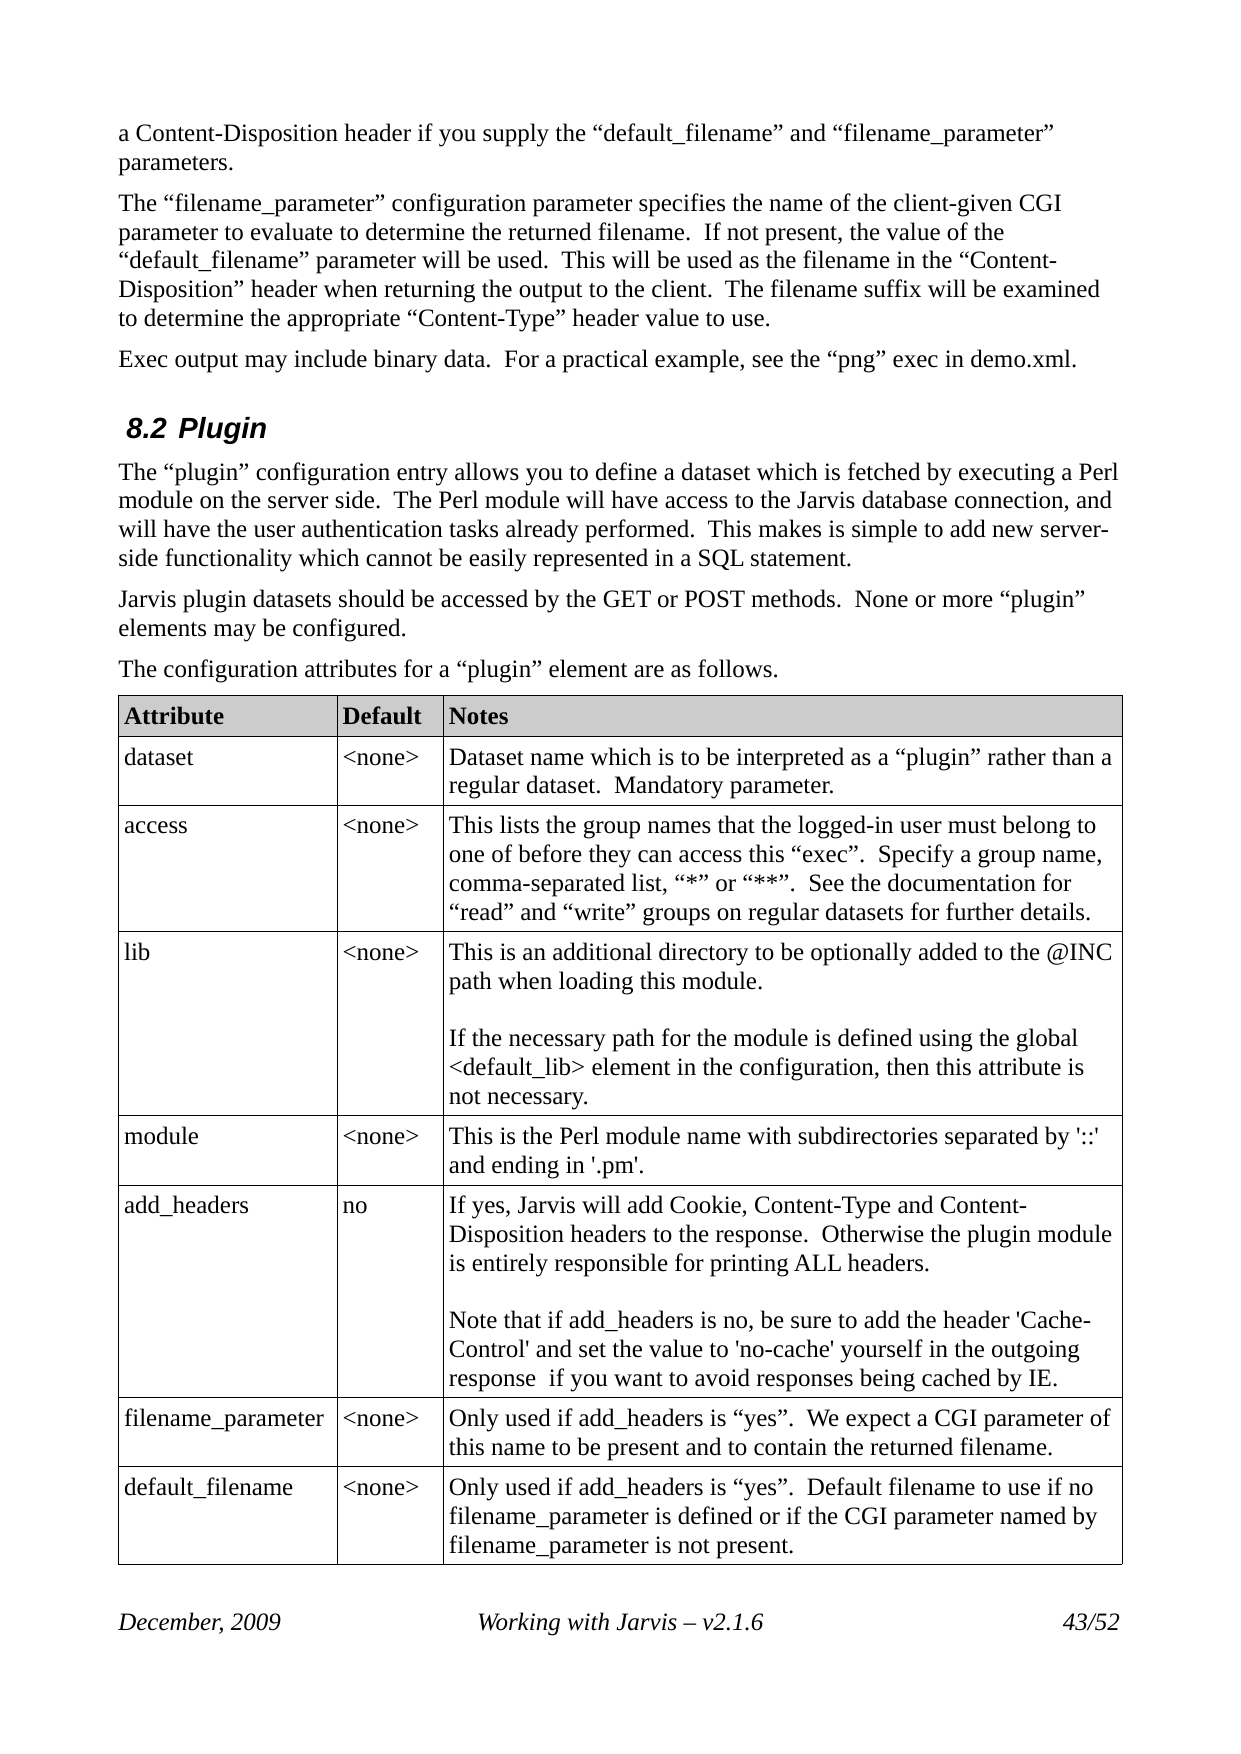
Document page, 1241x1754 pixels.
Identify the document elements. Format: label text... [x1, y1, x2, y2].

table_cell Only used if add_headers is “yes”. Default filename to use if no filename_parameter is defined or if the CGI parameter named by filename_parameter is not present. [444, 1467, 1122, 1564]
table_cell This is an additional directory to be optionally added to the @INC path when loading this module. If the necessary path for the module is defined using the global <default_lib> element in the configuration, then this attribute is not necessary. [444, 932, 1122, 1115]
table_cell <none> [338, 806, 443, 931]
text The “filename_parameter” configuration parameter specifies the name of the client-given CGI parameter to evaluate to determine the returned filename. If not present, the value of the “default_filename” parameter will be used. This will be used as the filename in the “Content-Disposition” header when returning the output to the client. The filename suffix will be examined to determine the appropriate “Content-Type” header value to use. [118, 188, 1122, 332]
text a Content-Disposition header if you supply the “default_filename” and “filename_parameter” parameters. [118, 118, 1122, 176]
table_cell add_headers [119, 1186, 337, 1397]
table_cell module [119, 1116, 337, 1184]
table_header Default [338, 696, 443, 736]
table_cell Dataset name which is to be interpreted as a “plugin” rather than a regular dataset. Mandatory parameter. [444, 737, 1122, 805]
table_cell If yes, Jarvis will add Cookie, Content-Type and Content-Disposition headers to the response. Otherwise the plugin module is entirely responsible for printing ALL headers. Note that if add_headers is no, be sure to add the header 'Cache-Control' and set the value to 'no-cache' yourself in the outgoing response if you want to avoid responses being cached by IE. [444, 1186, 1122, 1397]
table_cell lib [119, 932, 337, 1115]
text The configuration attributes for a “plugin” element are as follows. [118, 654, 1122, 683]
table_cell <none> [338, 1116, 443, 1184]
table_header Attribute [119, 696, 337, 736]
table_cell access [119, 806, 337, 931]
text Exec output may include binary data. For a practical example, see the “png” exec in demo.xml. [118, 344, 1122, 373]
table_cell filename_parameter [119, 1398, 337, 1466]
table_cell <none> [338, 1467, 443, 1564]
table_cell Only used if add_headers is “yes”. We expect a CGI parameter of this name to be present and to contain the returned filename. [444, 1398, 1122, 1466]
subtitle Plugin [118, 411, 1122, 444]
text The “plugin” configuration entry allows you to define a dataset which is fetched by executing a Perl module on the server side. The Perl module will have access to the Jarvis database connection, and will have the user authentication tasks already performed. This makes is simple to add new server-side functionality which cannot be easily represented in a SQL statement. [118, 457, 1122, 572]
table_cell <none> [338, 932, 443, 1115]
table_cell default_filename [119, 1467, 337, 1564]
table_cell no [338, 1186, 443, 1397]
table_header Notes [444, 696, 1122, 736]
table_cell This lists the group names that the logged-in user must belong to one of before they can access this “exec”. Specify a group name, comma-separated list, “*” or “**”. See the documentation for “read” and “write” groups on regular datasets for further details. [444, 806, 1122, 931]
table_cell <none> [338, 1398, 443, 1466]
text Jarvis plugin datasets should be accessed by the GET or POST methods. None or more “plugin” elements may be configured. [118, 584, 1122, 642]
table_cell This is the Perl module name with subdirectories separated by '::' and ending in '.pm'. [444, 1116, 1122, 1184]
table_cell dataset [119, 737, 337, 805]
table_cell <none> [338, 737, 443, 805]
